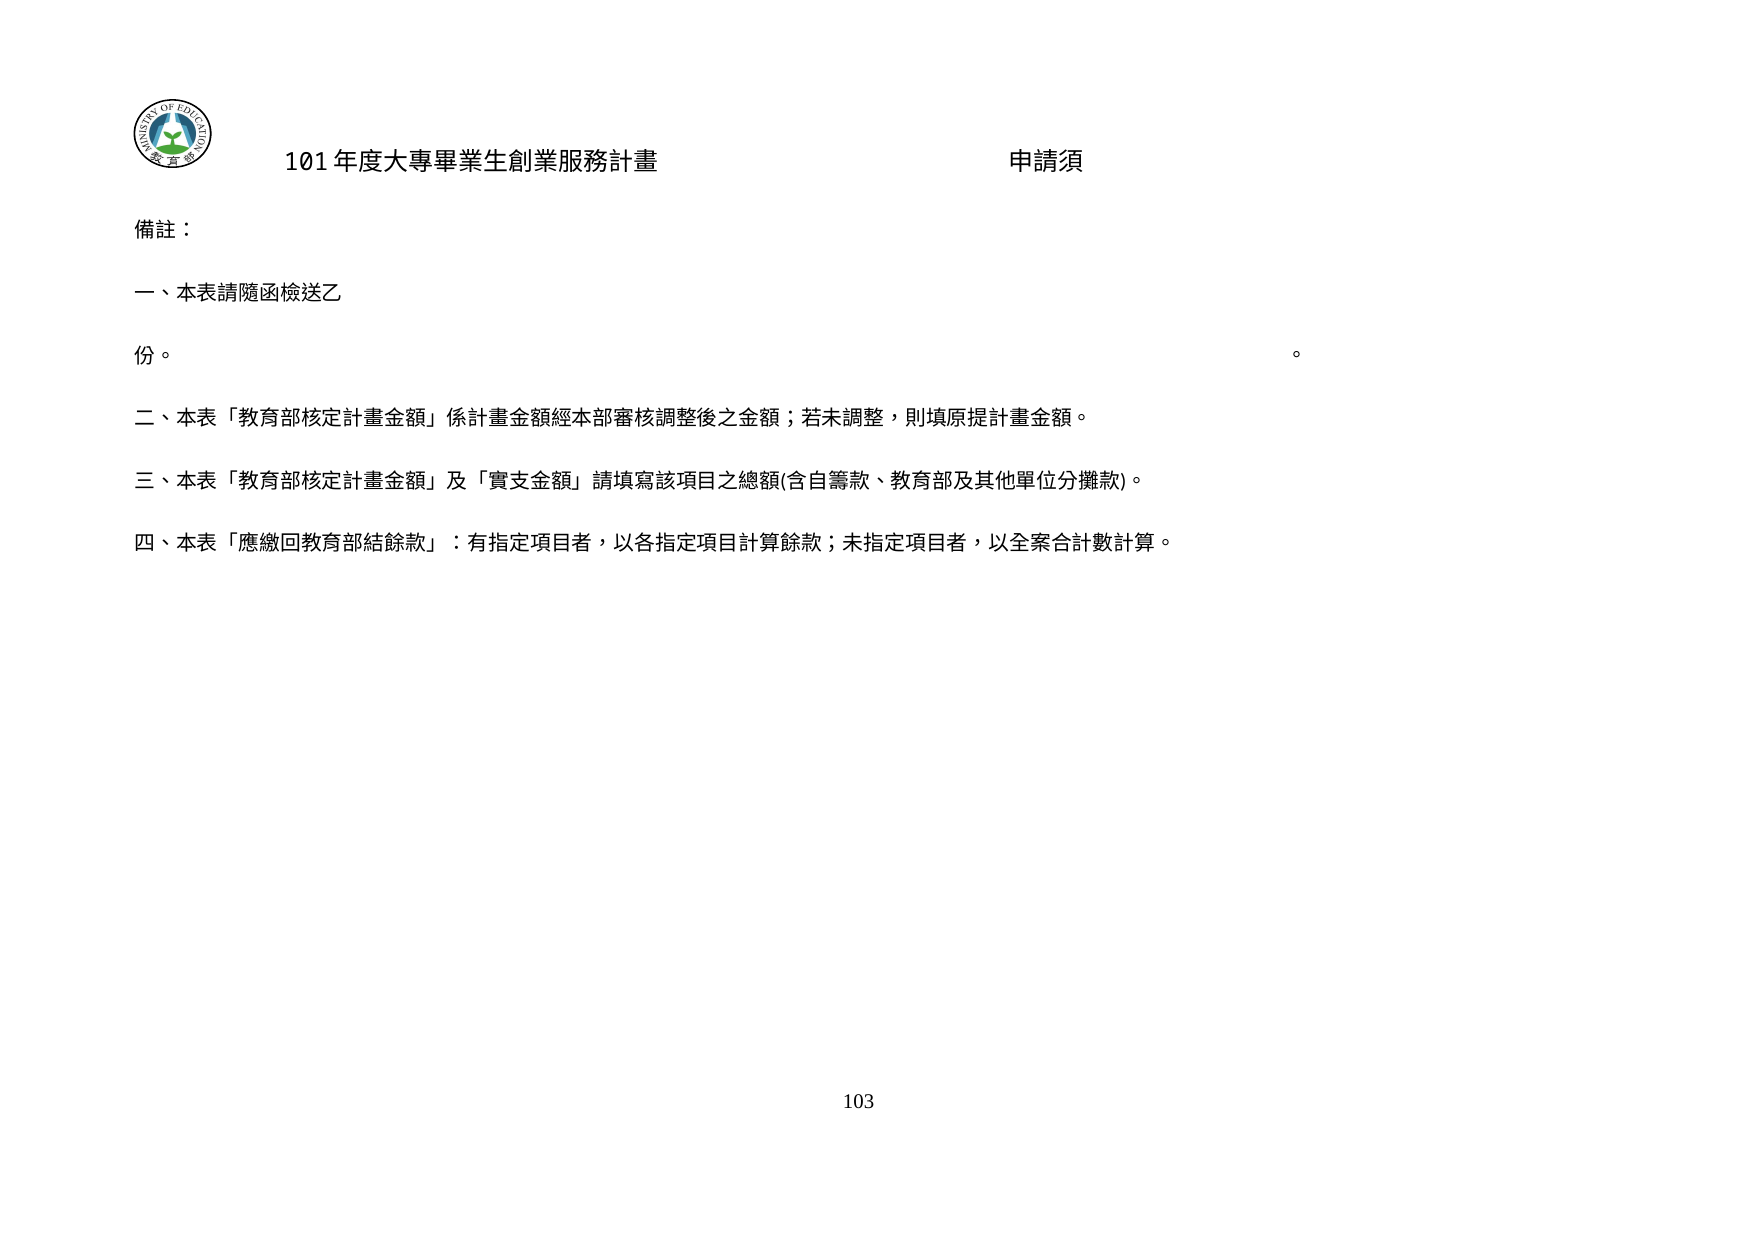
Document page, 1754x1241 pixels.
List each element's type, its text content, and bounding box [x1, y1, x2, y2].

table_cell [1284, 375, 1733, 437]
table_cell [1152, 250, 1211, 375]
table_cell 二、本表「教育部核定計畫金額」係計畫金額經本部審核調整後之金額；若未調整，則填原提計畫金額。 [131, 375, 1152, 437]
table_cell [989, 187, 1152, 250]
table_cell [871, 187, 989, 250]
table_cell 三、本表「教育部核定計畫金額」及「實支金額」請填寫該項目之總額(含自籌款、教育部及其他單位分攤款)。 [131, 437, 1211, 500]
table_cell [1284, 187, 1733, 250]
table_cell [620, 187, 860, 250]
table_cell [1211, 250, 1284, 375]
table_cell [1211, 500, 1284, 562]
table_cell 四、本表「應繳回教育部結餘款」：有指定項目者，以各指定項目計算餘款；未指定項目者，以全案合計數計算。 [131, 500, 1211, 562]
table_cell [860, 250, 871, 375]
table_cell [1211, 375, 1284, 437]
table_cell [1152, 375, 1211, 437]
table_cell [1211, 187, 1284, 250]
table_cell [384, 187, 502, 250]
table_cell [1284, 437, 1733, 500]
table_cell 。 [1284, 250, 1733, 375]
table_cell [502, 250, 620, 375]
table_cell [871, 250, 989, 375]
table_cell [989, 250, 1152, 375]
table_cell [1152, 187, 1211, 250]
table_cell 一、本表請隨函檢送乙份。 [131, 250, 384, 375]
table_cell 備註： [131, 187, 266, 250]
table_cell [266, 187, 384, 250]
table_cell [1211, 437, 1284, 500]
table_cell [502, 187, 620, 250]
table_cell [620, 250, 860, 375]
table_cell [860, 187, 871, 250]
table_cell [1284, 500, 1733, 562]
table_cell [384, 250, 502, 375]
